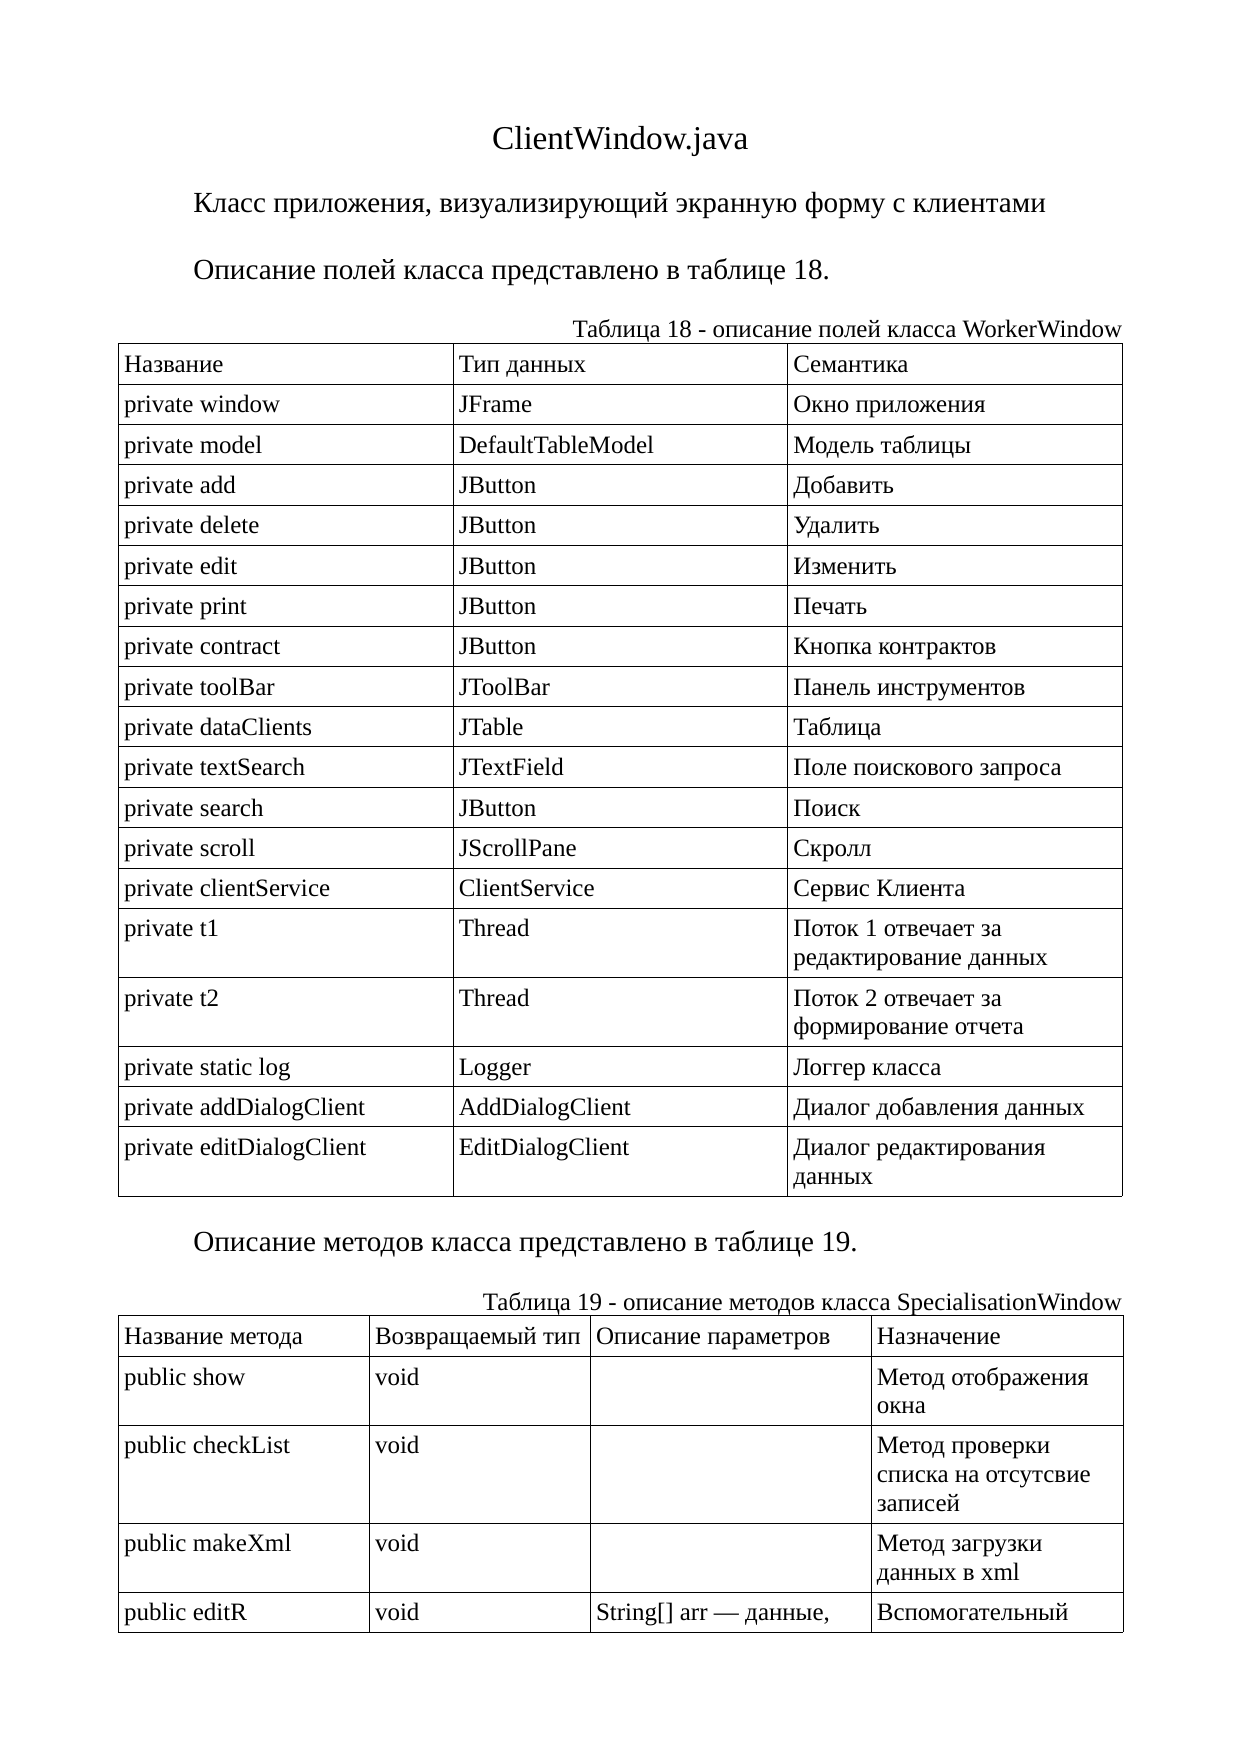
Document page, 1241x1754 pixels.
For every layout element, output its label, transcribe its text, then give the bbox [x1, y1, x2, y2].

table_cell private addDialogClient [119, 1087, 453, 1126]
table_cell private editDialogClient [119, 1127, 453, 1196]
table_cell JButton [454, 506, 787, 545]
table_cell JScrollPane [454, 828, 787, 867]
text ClientWindow.java [118, 118, 1122, 156]
text Описание методов класса представлено в таблице 19. [118, 1224, 1122, 1258]
table_cell private t2 [119, 978, 453, 1046]
text Таблица 19 - описание методов класса SpecialisationWindow [118, 1287, 1122, 1315]
text Таблица 18 - описание полей класса WorkerWindow [118, 314, 1122, 343]
table_cell private delete [119, 506, 453, 545]
table_cell private contract [119, 627, 453, 666]
table_cell Поток 2 отвечает за формирование отчета [788, 978, 1122, 1046]
table_cell JToolBar [454, 667, 787, 706]
table_cell AddDialogClient [454, 1087, 787, 1126]
table_cell Панель инструментов [788, 667, 1122, 706]
text Класс приложения, визуализирующий экранную форму с клиентами [118, 185, 1122, 219]
table_cell Thread [454, 909, 787, 977]
table_cell [591, 1524, 871, 1592]
table_cell JButton [454, 546, 787, 585]
table_cell private search [119, 788, 453, 827]
table_header Название [119, 344, 453, 384]
table_cell Скролл [788, 828, 1122, 867]
table_cell Диалог добавления данных [788, 1087, 1122, 1126]
table_cell public editR [119, 1593, 369, 1632]
table_cell private window [119, 385, 453, 424]
table_cell JTable [454, 707, 787, 746]
table_cell Логгер класса [788, 1047, 1122, 1086]
table_cell void [370, 1524, 590, 1592]
table_cell Поток 1 отвечает за редактирование данных [788, 909, 1122, 977]
table_cell void [370, 1357, 590, 1425]
table_cell JButton [454, 788, 787, 827]
table_cell JButton [454, 586, 787, 626]
table_cell public makeXml [119, 1524, 369, 1592]
table_header Возвращаемый тип [370, 1316, 590, 1356]
table_cell private edit [119, 546, 453, 585]
table_cell [591, 1426, 871, 1523]
table_cell Logger [454, 1047, 787, 1086]
table_cell private dataClients [119, 707, 453, 746]
table_cell Изменить [788, 546, 1122, 585]
table_cell private add [119, 465, 453, 504]
table_cell Удалить [788, 506, 1122, 545]
table_cell Сервис Клиента [788, 869, 1122, 908]
table_cell public checkList [119, 1426, 369, 1523]
table_cell Вспомогательный [872, 1593, 1123, 1632]
table_cell Метод загрузки данных в xml [872, 1524, 1123, 1592]
table_cell ClientService [454, 869, 787, 908]
table_cell JTextField [454, 747, 787, 787]
table_cell Таблица [788, 707, 1122, 746]
table_cell void [370, 1593, 590, 1632]
table_cell private textSearch [119, 747, 453, 787]
table_cell Метод проверки списка на отсутсвие записей [872, 1426, 1123, 1523]
table_cell EditDialogClient [454, 1127, 787, 1196]
table_cell Кнопка контрактов [788, 627, 1122, 666]
text Описание полей класса представлено в таблице 18. [118, 252, 1122, 286]
table_cell public show [119, 1357, 369, 1425]
table_cell private print [119, 586, 453, 626]
table_cell DefaultTableModel [454, 425, 787, 464]
table_header Семантика [788, 344, 1122, 384]
table_header Название метода [119, 1316, 369, 1356]
table_cell private t1 [119, 909, 453, 977]
table_cell private scroll [119, 828, 453, 867]
table_cell Диалог редактирования данных [788, 1127, 1122, 1196]
table_cell void [370, 1426, 590, 1523]
table_cell JFrame [454, 385, 787, 424]
table_cell Окно приложения [788, 385, 1122, 424]
table_cell Thread [454, 978, 787, 1046]
table_cell Поиск [788, 788, 1122, 827]
table_cell String[] arr — данные, [591, 1593, 871, 1632]
table_cell Метод отображения окна [872, 1357, 1123, 1425]
table_cell private clientService [119, 869, 453, 908]
table_header Назначение [872, 1316, 1123, 1356]
table_cell JButton [454, 465, 787, 504]
table_cell private toolBar [119, 667, 453, 706]
table_cell JButton [454, 627, 787, 666]
table_header Тип данных [454, 344, 787, 384]
table_cell Модель таблицы [788, 425, 1122, 464]
table_cell [591, 1357, 871, 1425]
table_cell Печать [788, 586, 1122, 626]
table_cell private model [119, 425, 453, 464]
table_cell private static log [119, 1047, 453, 1086]
table_cell Добавить [788, 465, 1122, 504]
table_header Описание параметров [591, 1316, 871, 1356]
table_cell Поле поискового запроса [788, 747, 1122, 787]
